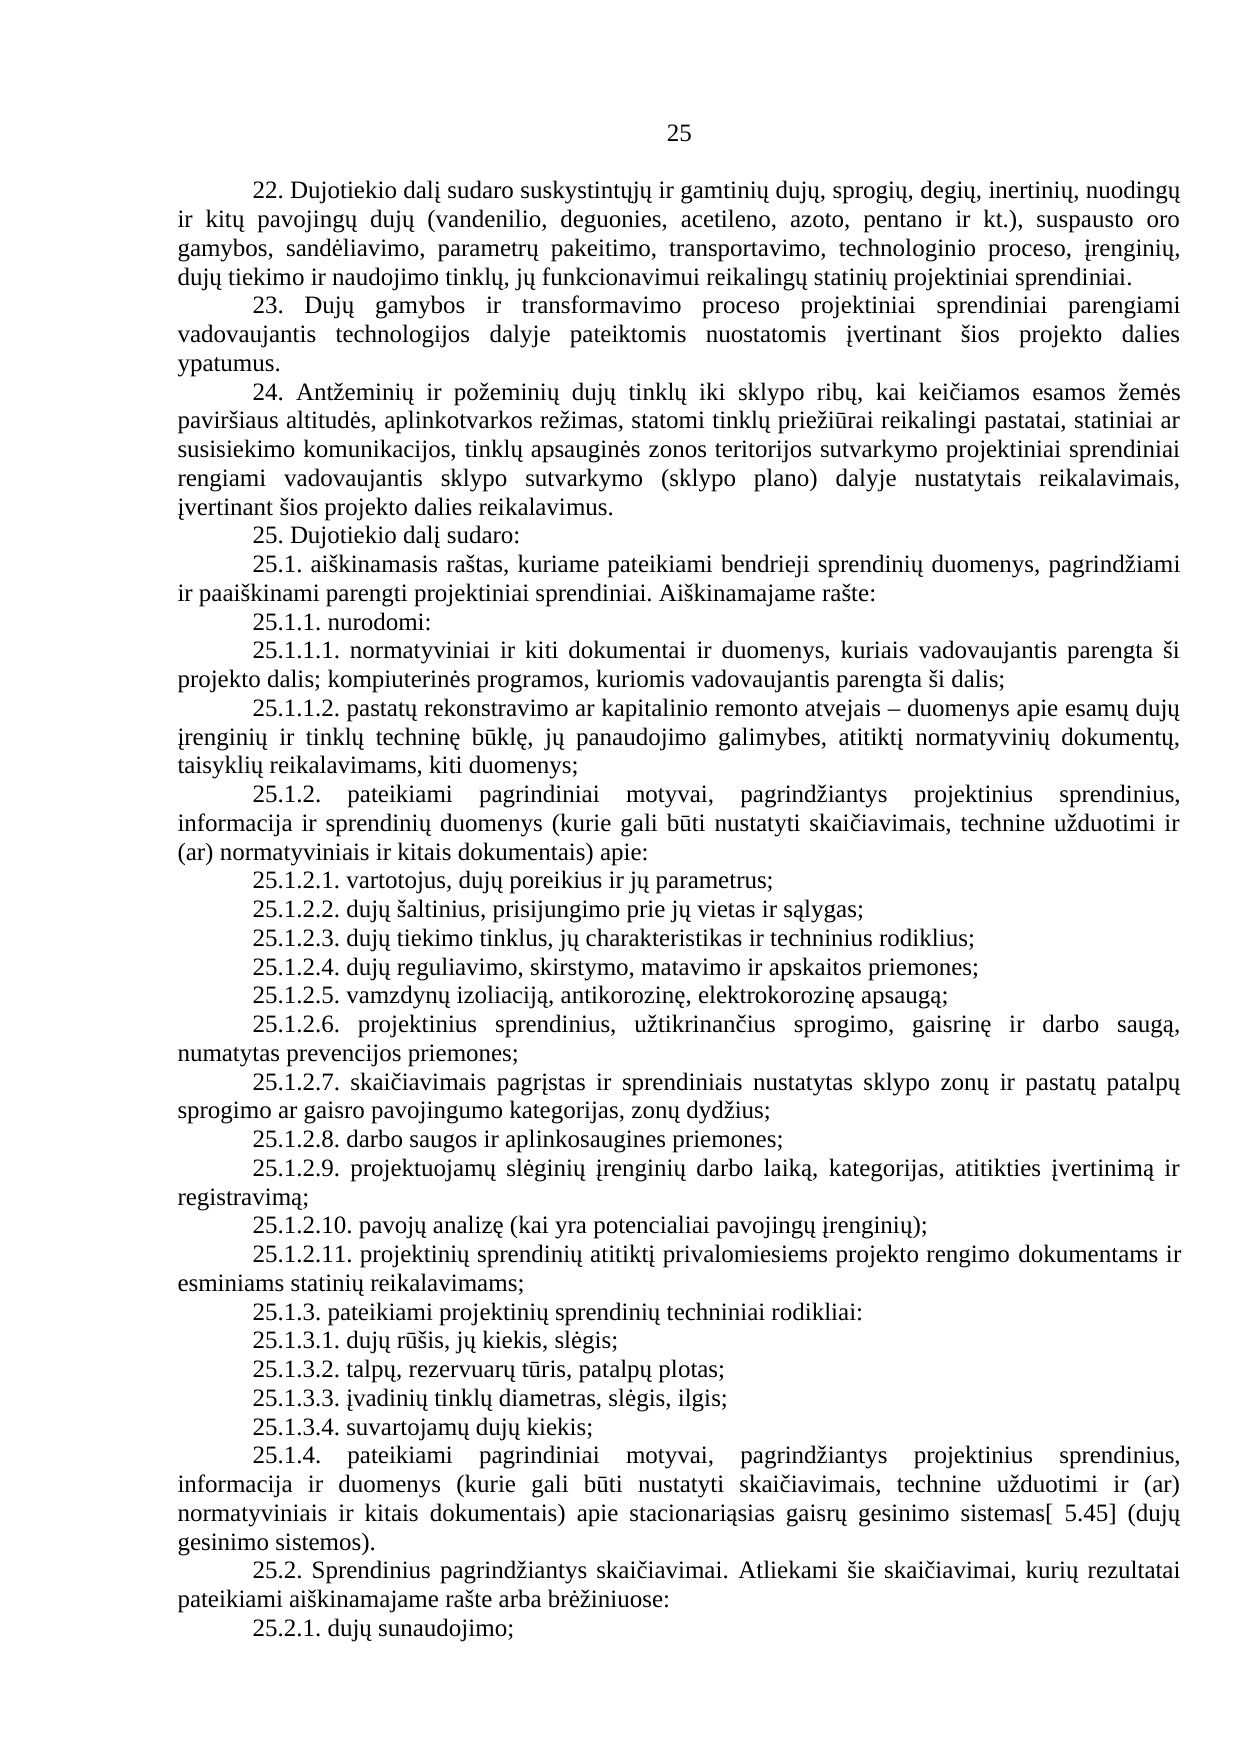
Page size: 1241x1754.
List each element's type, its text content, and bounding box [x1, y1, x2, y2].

text 22. Dujotiekio dalį sudaro suskystintųjų ir gamtinių dujų, sprogių, degių, inertinių, nuodingų ir kitų pavojingų dujų (vandenilio, deguonies, acetileno, azoto, pentano ir kt.), suspausto oro gamybos, sandėliavimo, parametrų pakeitimo, transportavimo, technologinio proceso, įrenginių, dujų tiekimo ir naudojimo tinklų, jų funkcionavimui reikalingų statinių projektiniai sprendiniai. [177, 176, 1181, 291]
text 25.2. Sprendinius pagrindžiantys skaičiavimai. Atliekami šie skaičiavimai, kurių rezultatai pateikiami aiškinamajame rašte arba brėžiniuose: [177, 1556, 1181, 1613]
text 25.1.1.1. normatyviniai ir kiti dokumentai ir duomenys, kuriais vadovaujantis parengta ši projekto dalis; kompiuterinės programos, kuriomis vadovaujantis parengta ši dalis; [177, 636, 1181, 693]
text 23. Dujų gamybos ir transformavimo proceso projektiniai sprendiniai parengiami vadovaujantis technologijos dalyje pateiktomis nuostatomis įvertinant šios projekto dalies ypatumus. [177, 291, 1181, 377]
text 25.1.2.11. projektinių sprendinių atitiktį privalomiesiems projekto rengimo dokumentams ir esminiams statinių reikalavimams; [177, 1239, 1181, 1297]
text 25.1.2.1. vartotojus, dujų poreikius ir jų parametrus; [177, 866, 1181, 894]
text 25.1.2.9. projektuojamų slėginių įrenginių darbo laiką, kategorijas, atitikties įvertinimą ir registravimą; [177, 1153, 1181, 1211]
text 25.1.2.4. dujų reguliavimo, skirstymo, matavimo ir apskaitos priemones; [177, 952, 1181, 981]
text 25.1.2.3. dujų tiekimo tinklus, jų charakteristikas ir techninius rodiklius; [177, 923, 1181, 952]
text 25.1.2.7. skaičiavimais pagrįstas ir sprendiniais nustatytas sklypo zonų ir pastatų patalpų sprogimo ar gaisro pavojingumo kategorijas, zonų dydžius; [177, 1067, 1181, 1124]
text 25.1.3.2. talpų, rezervuarų tūris, patalpų plotas; [177, 1354, 1181, 1383]
text 25.1.2.8. darbo saugos ir aplinkosaugines priemones; [177, 1124, 1181, 1153]
text 25.1.3.1. dujų rūšis, jų kiekis, slėgis; [177, 1326, 1181, 1354]
text 25.1. aiškinamasis raštas, kuriame pateikiami bendrieji sprendinių duomenys, pagrindžiami ir paaiškinami parengti projektiniai sprendiniai. Aiškinamajame rašte: [177, 549, 1181, 607]
text 25. Dujotiekio dalį sudaro: [177, 521, 1181, 549]
text 24. Antžeminių ir požeminių dujų tinklų iki sklypo ribų, kai keičiamos esamos žemės paviršiaus altitudės, aplinkotvarkos režimas, statomi tinklų priežiūrai reikalingi pastatai, statiniai ar susisiekimo komunikacijos, tinklų apsauginės zonos teritorijos sutvarkymo projektiniai sprendiniai rengiami vadovaujantis sklypo sutvarkymo (sklypo plano) dalyje nustatytais reikalavimais, įvertinant šios projekto dalies reikalavimus. [177, 377, 1181, 521]
text 25.1.4. pateikiami pagrindiniai motyvai, pagrindžiantys projektinius sprendinius, informacija ir duomenys (kurie gali būti nustatyti skaičiavimais, technine užduotimi ir (ar) normatyviniais ir kitais dokumentais) apie stacionariąsias gaisrų gesinimo sistemas[ 5.45] (dujų gesinimo sistemos). [177, 1441, 1181, 1556]
text 25.1.3. pateikiami projektinių sprendinių techniniai rodikliai: [177, 1297, 1181, 1326]
text 25.1.3.4. suvartojamų dujų kiekis; [177, 1412, 1181, 1441]
text 25.2.1. dujų sunaudojimo; [177, 1613, 1181, 1642]
text 25.1.3.3. įvadinių tinklų diametras, slėgis, ilgis; [177, 1383, 1181, 1412]
text 25.1.2.6. projektinius sprendinius, užtikrinančius sprogimo, gaisrinę ir darbo saugą, numatytas prevencijos priemones; [177, 1009, 1181, 1067]
text 25.1.1.2. pastatų rekonstravimo ar kapitalinio remonto atvejais – duomenys apie esamų dujų įrenginių ir tinklų techninę būklę, jų panaudojimo galimybes, atitiktį normatyvinių dokumentų, taisyklių reikalavimams, kiti duomenys; [177, 693, 1181, 779]
text 25.1.2. pateikiami pagrindiniai motyvai, pagrindžiantys projektinius sprendinius, informacija ir sprendinių duomenys (kurie gali būti nustatyti skaičiavimais, technine užduotimi ir (ar) normatyviniais ir kitais dokumentais) apie: [177, 779, 1181, 866]
text 25.1.2.5. vamzdynų izoliaciją, antikorozinę, elektrokorozinę apsaugą; [177, 981, 1181, 1009]
text 25.1.1. nurodomi: [177, 607, 1181, 636]
text 25.1.2.10. pavojų analizę (kai yra potencialiai pavojingų įrenginių); [177, 1211, 1181, 1239]
text 25.1.2.2. dujų šaltinius, prisijungimo prie jų vietas ir sąlygas; [177, 894, 1181, 923]
